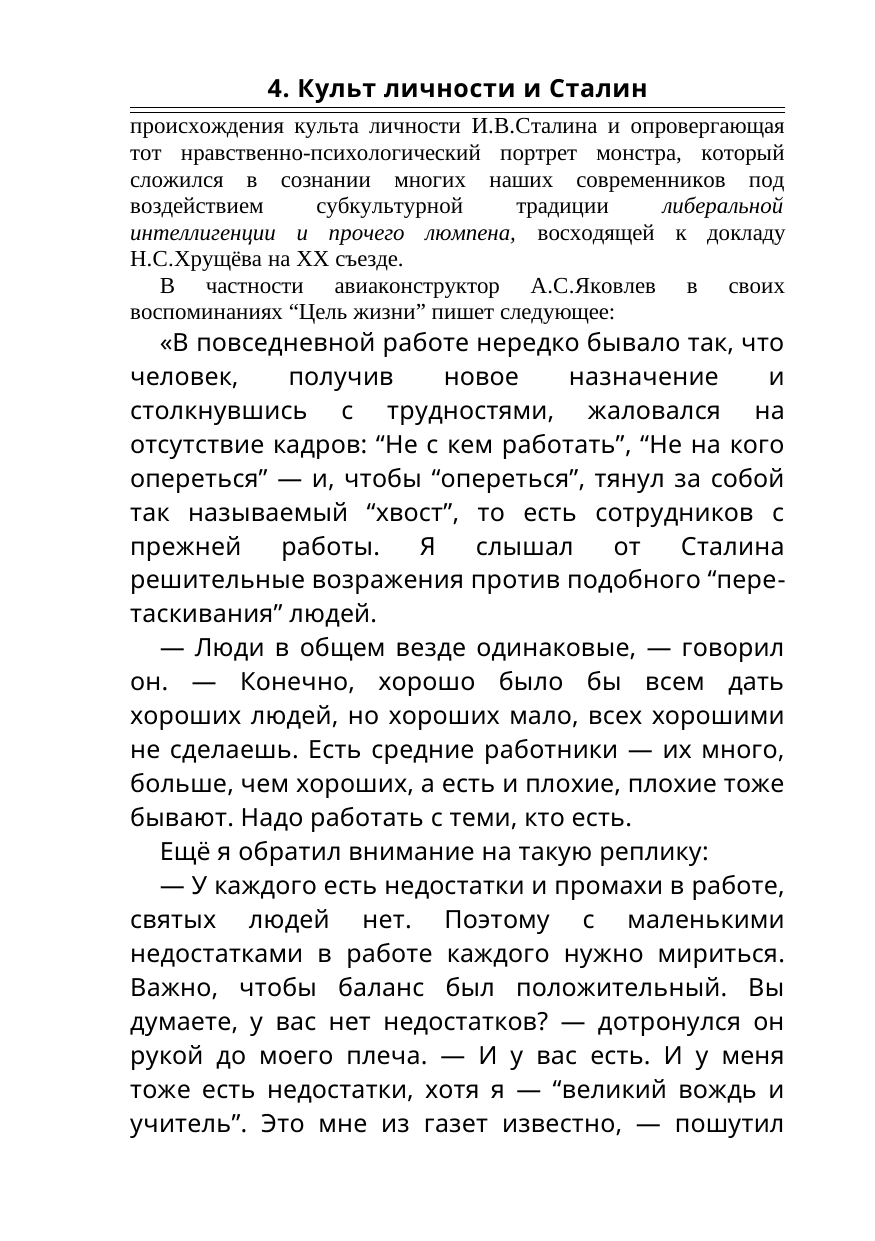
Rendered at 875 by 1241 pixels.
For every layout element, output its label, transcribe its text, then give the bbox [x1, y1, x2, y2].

text происхождения культа личности И.В.Сталина и опровергающая тот нравственно-психологический портрет монстра, который сложился в сознании многих наших современников под воздействием субкультурной традиции либеральной интеллигенции и прочего люмпена, восходящей к докладу Н.С.Хрущёва на ХХ съезде. [130, 113, 785, 272]
text «В повседневной работе нередко бывало так, что человек, получив новое назначение и столкнувшись с трудностями, жаловался на отсутствие кадров: “Не с кем работать”, “Не на кого опереться” — и, чтобы “опереться”, тянул за собой так называемый “хвост”, то есть сотрудников с прежней работы. Я слышал от Сталина решительные возражения против подобного “пере­тас­кивания” людей. [130, 325, 785, 630]
text В частности авиаконструктор А.С.Яковлев в своих воспоминаниях “Цель жизни” пишет следующее: [130, 272, 785, 325]
text Ещё я обратил внимание на такую реплику: [130, 834, 785, 868]
text — Люди в общем везде одинаковые, — говорил он. — Конечно, хорошо было бы всем дать хороших людей, но хороших мало, всех хорошими не сделаешь. Есть средние работники — их много, больше, чем хороших, а есть и плохие, плохие тоже бывают. Надо работать с теми, кто есть. [130, 630, 785, 834]
text — У каждого есть недостатки и промахи в работе, святых людей нет. Поэтому с маленькими недостатками в работе каждого нужно мириться. Важно, чтобы баланс был положительный. Вы думаете, у вас нет недостатков? — дотронулся он рукой до моего плеча. — И у вас есть. И у меня тоже есть недостатки, хотя я — “великий вождь и учитель”. Это мне из газет известно, — пошутил [130, 868, 785, 1140]
